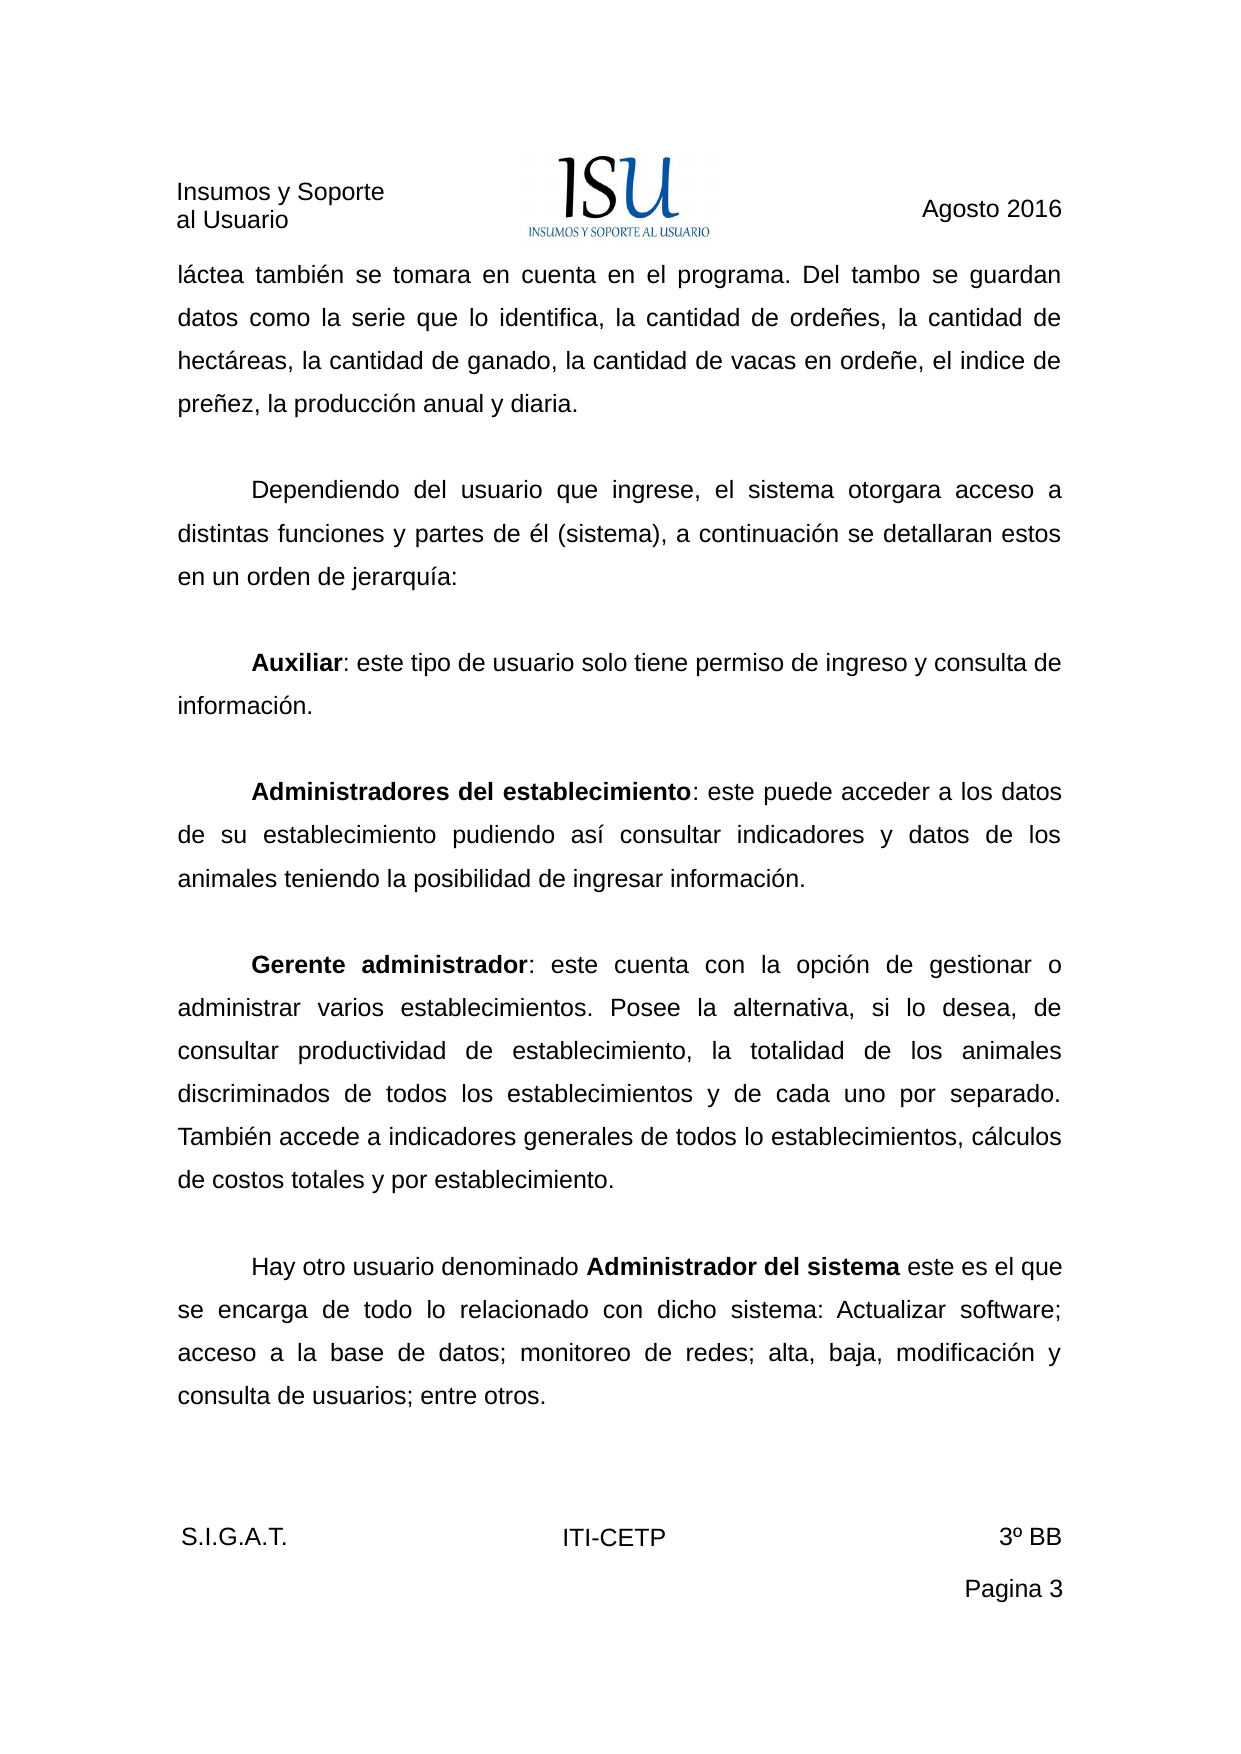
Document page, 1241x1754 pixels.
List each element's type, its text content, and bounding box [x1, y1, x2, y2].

text Dependiendo del usuario que ingrese, el sistema otorgara acceso a distintas funciones y partes de él (sistema), a continuación se detallaran estos en un orden de jerarquía: [177, 475, 1063, 590]
picture [517, 138, 723, 252]
text Auxiliar: este tipo de usuario solo tiene permiso de ingreso y consulta de información. [177, 648, 1063, 720]
text Hay otro usuario denominado Administrador del sistema este es el que se encarga de todo lo relacionado con dicho sistema: Actualizar software; acceso a la base de datos; monitoreo de redes; alta, baja, modificación y consulta de usuarios; entre otros. [177, 1252, 1063, 1410]
text Administradores del establecimiento: este puede acceder a los datos de su establecimiento pudiendo así consultar indicadores y datos de los animales teniendo la posibilidad de ingresar información. [177, 777, 1063, 892]
text Gerente administrador: este cuenta con la opción de gestionar o administrar varios establecimientos. Posee la alternativa, si lo desea, de consultar productividad de establecimiento, la totalidad de los animales discriminados de todos los establecimientos y de cada uno por separado. También accede a indicadores generales de todos lo establecimientos, cálculos de costos totales y por establecimiento. [177, 950, 1063, 1194]
text láctea también se tomara en cuenta en el programa. Del tambo se guardan datos como la serie que lo identifica, la cantidad de ordeñes, la cantidad de hectáreas, la cantidad de ganado, la cantidad de vacas en ordeñe, el indice de preñez, la producción anual y diaria. [177, 260, 1063, 418]
